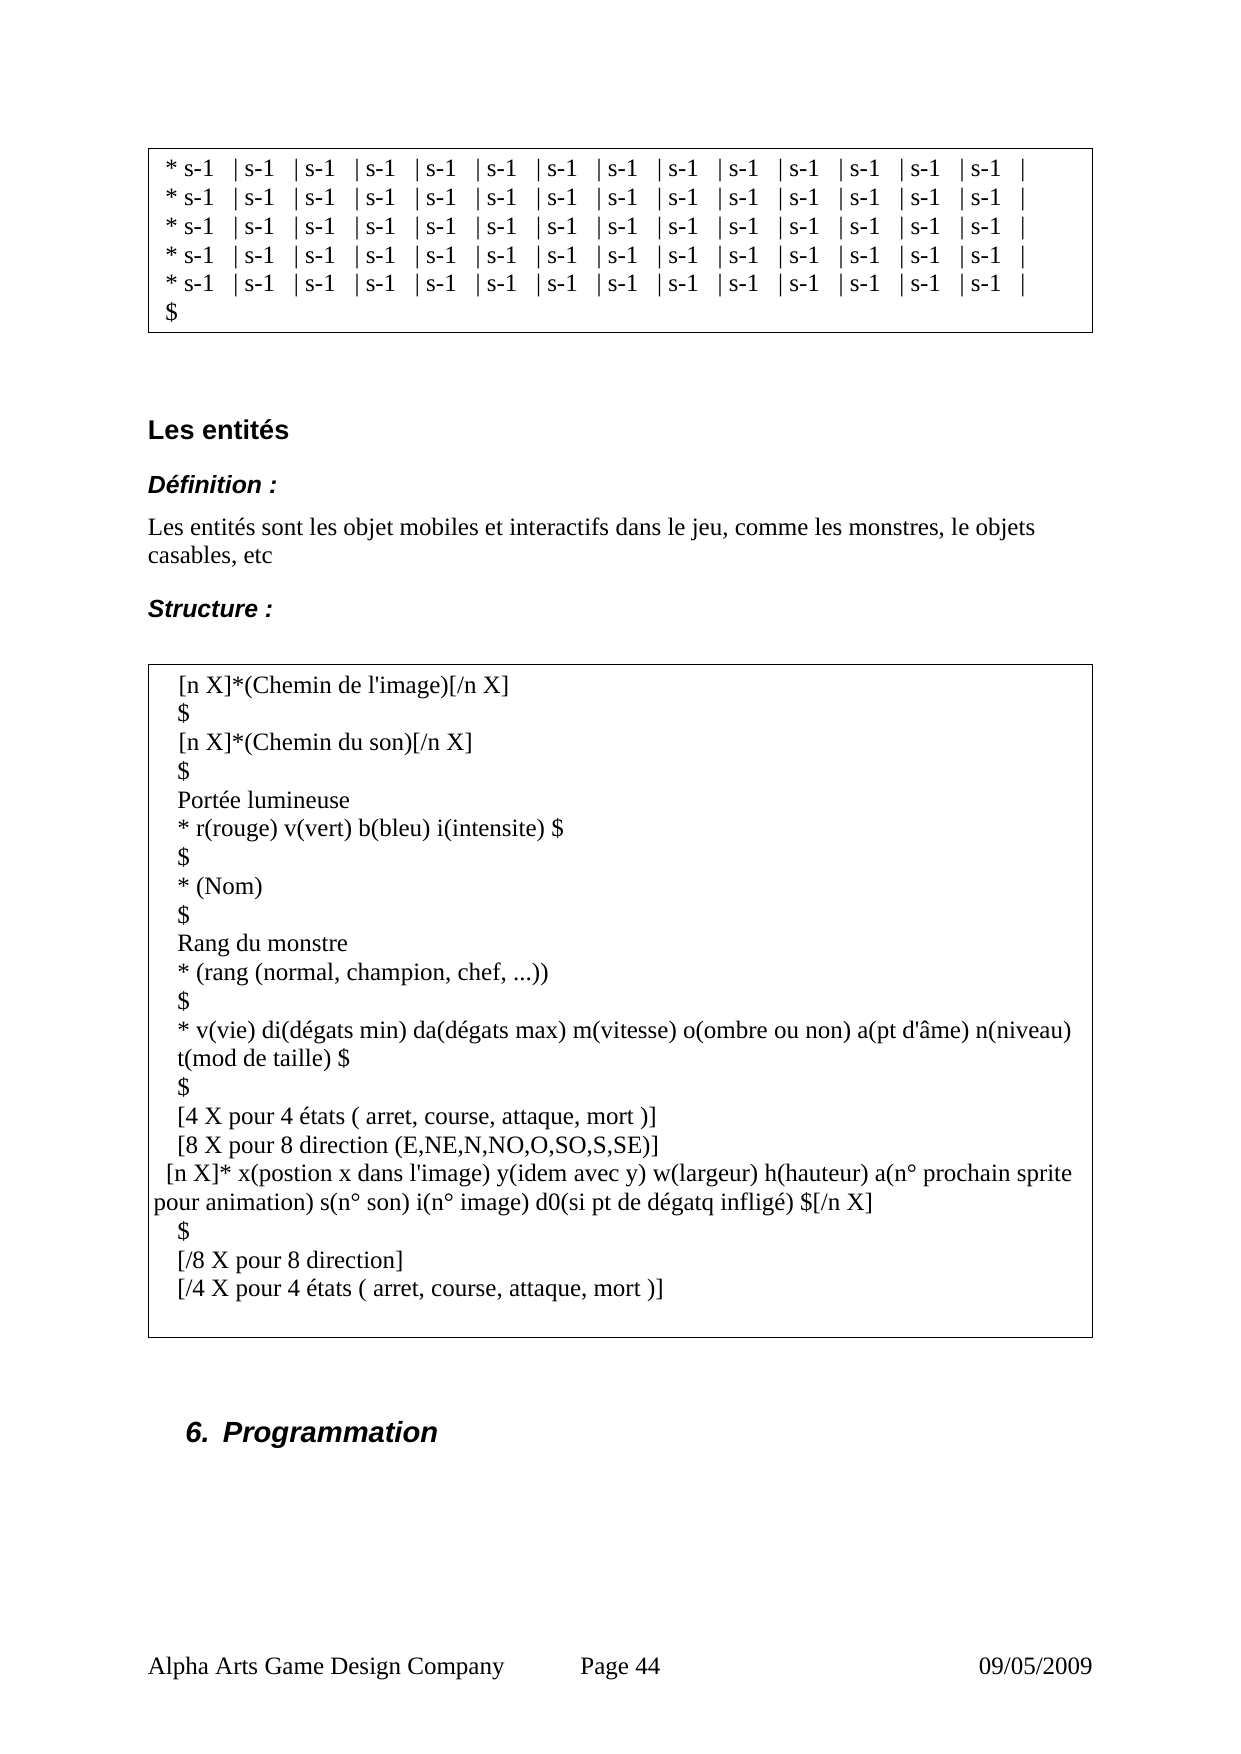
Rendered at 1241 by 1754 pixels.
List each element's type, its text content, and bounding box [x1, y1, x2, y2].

text Les entités sont les objet mobiles et interactifs dans le jeu, comme les monstres, le objets casables, etc [148, 512, 1092, 569]
subtitle Structure : [148, 594, 1092, 623]
table_header [n X]*(Chemin de l'image)[/n X] $ [n X]*(Chemin du son)[/n X] $ Portée lumineuse * r(rouge) v(vert) b(bleu) i(intensite) $ $ * (Nom) $ Rang du monstre * (rang (normal, champion, chef, ...)) $ * v(vie) di(dégats min) da(dégats max) m(vitesse) o(ombre ou non) a(pt d'âme) n(niveau) t(mod de taille) $ $ [4 X pour 4 états ( arret, course, attaque, mort )] [8 X pour 8 direction (E,NE,N,NO,O,SO,S,SE)] [n X]* x(postion x dans l'image) y(idem avec y) w(largeur) h(hauteur) a(n° prochain sprite pour animation) s(n° son) i(n° image) d0(si pt de dégatq infligé) $[/n X] $ [/8 X pour 8 direction] [/4 X pour 4 états ( arret, course, attaque, mort )] [149, 665, 1092, 1337]
subtitle Programmation [185, 1416, 1092, 1449]
subtitle Les entités [148, 414, 1092, 446]
table_header * s-1 | s-1 | s-1 | s-1 | s-1 | s-1 | s-1 | s-1 | s-1 | s-1 | s-1 | s-1 | s-1 | s-1 | * s-1 | s-1 | s-1 | s-1 | s-1 | s-1 | s-1 | s-1 | s-1 | s-1 | s-1 | s-1 | s-1 | s-1 | * s-1 | s-1 | s-1 | s-1 | s-1 | s-1 | s-1 | s-1 | s-1 | s-1 | s-1 | s-1 | s-1 | s-1 | * s-1 | s-1 | s-1 | s-1 | s-1 | s-1 | s-1 | s-1 | s-1 | s-1 | s-1 | s-1 | s-1 | s-1 | * s-1 | s-1 | s-1 | s-1 | s-1 | s-1 | s-1 | s-1 | s-1 | s-1 | s-1 | s-1 | s-1 | s-1 | $ [149, 149, 1092, 332]
subtitle Définition : [148, 471, 1092, 499]
